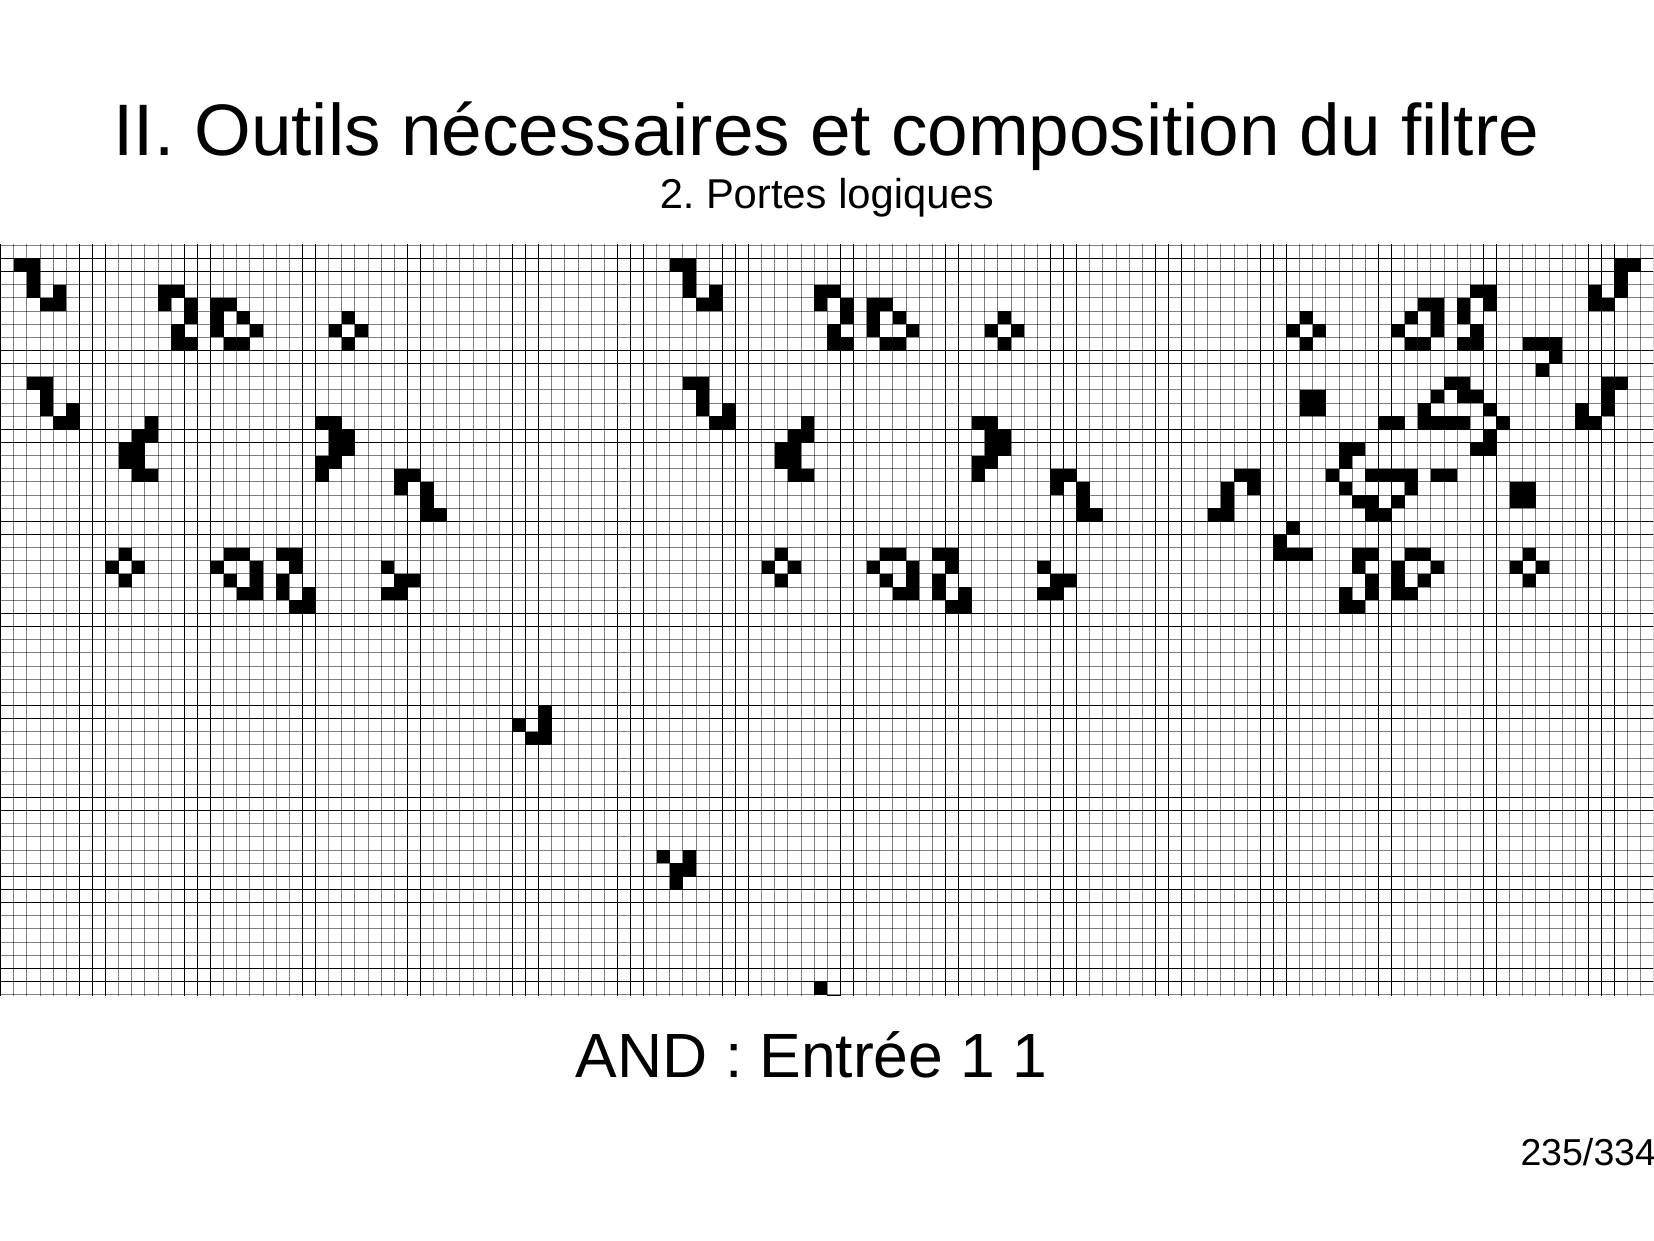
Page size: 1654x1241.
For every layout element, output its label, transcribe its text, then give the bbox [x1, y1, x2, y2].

picture [0, 244, 1654, 996]
title II. Outils nécessaires et composition du filtre 2. Portes logiques [82, 49, 1571, 257]
text_box <number>/334 [1505, 1124, 1654, 1182]
text_box AND : Entrée 1 1 [561, 1013, 1063, 1099]
